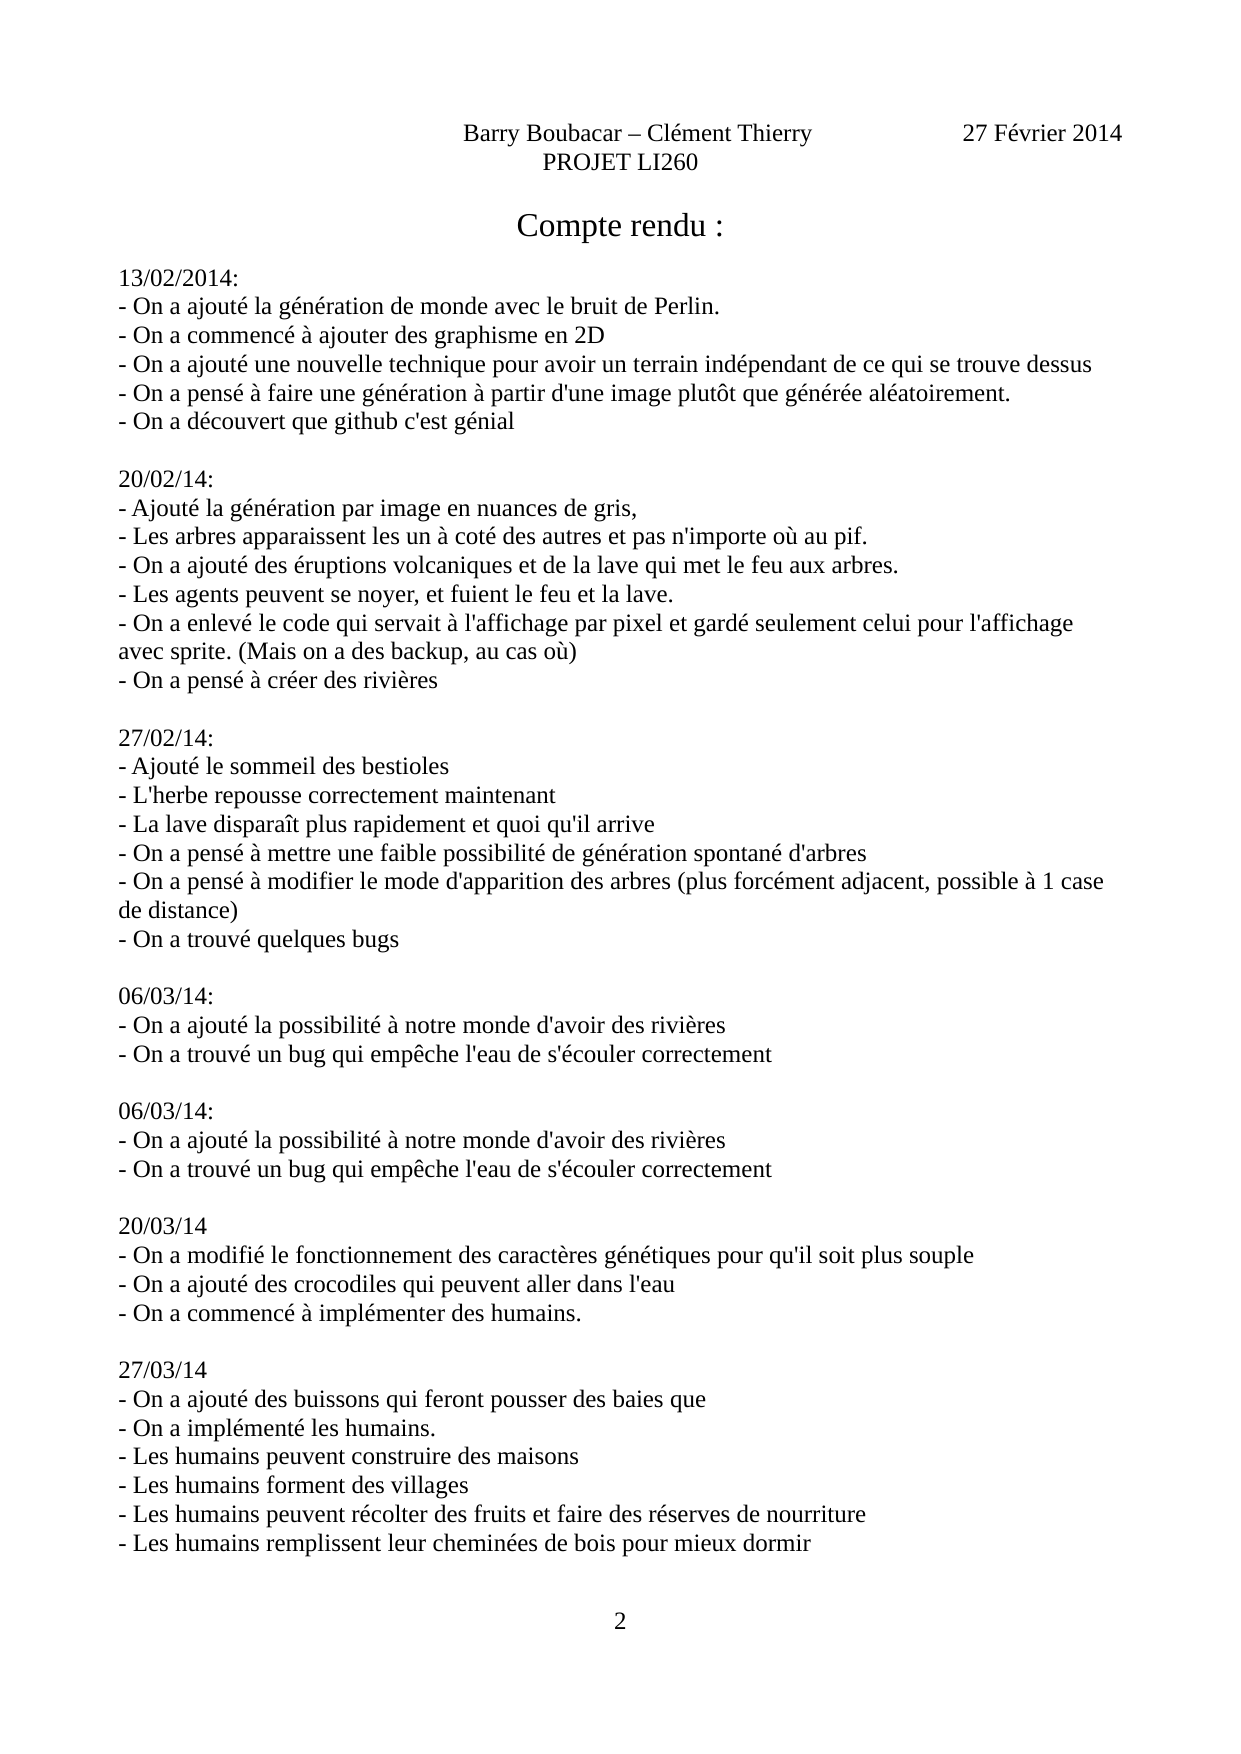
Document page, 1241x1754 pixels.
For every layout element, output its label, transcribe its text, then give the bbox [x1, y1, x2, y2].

text - On a ajouté une nouvelle technique pour avoir un terrain indépendant de ce qui se trouve dessus [118, 349, 1122, 378]
text - On a pensé à modifier le mode d'apparition des arbres (plus forcément adjacent, possible à 1 case de distance) [118, 866, 1122, 924]
text 20/03/14 [118, 1211, 1122, 1240]
text - On a commencé à implémenter des humains. [118, 1298, 1122, 1326]
text - On a implémenté les humains. [118, 1413, 1122, 1441]
text - Les humains remplissent leur cheminées de bois pour mieux dormir [118, 1528, 1122, 1556]
text 20/02/14: [118, 464, 1122, 493]
text 06/03/14: [118, 1096, 1122, 1125]
text - On a commencé à ajouter des graphisme en 2D [118, 320, 1122, 349]
text 27/03/14 [118, 1355, 1122, 1384]
text - Ajouté le sommeil des bestioles [118, 751, 1122, 780]
text 13/02/2014: [118, 263, 1122, 291]
text - Ajouté la génération par image en nuances de gris, [118, 493, 1122, 521]
text - On a pensé à créer des rivières [118, 665, 1122, 694]
text - On a pensé à faire une génération à partir d'une image plutôt que générée aléatoirement. [118, 378, 1122, 406]
text - Les agents peuvent se noyer, et fuient le feu et la lave. [118, 579, 1122, 608]
text - Les arbres apparaissent les un à coté des autres et pas n'importe où au pif. [118, 521, 1122, 550]
text - On a trouvé un bug qui empêche l'eau de s'écouler correctement [118, 1039, 1122, 1068]
text 06/03/14: [118, 981, 1122, 1010]
text - On a ajouté des éruptions volcaniques et de la lave qui met le feu aux arbres. [118, 550, 1122, 579]
text - On a trouvé un bug qui empêche l'eau de s'écouler correctement [118, 1154, 1122, 1183]
text - On a ajouté des buissons qui feront pousser des baies que [118, 1384, 1122, 1413]
text Compte rendu : [118, 205, 1122, 243]
text - La lave disparaît plus rapidement et quoi qu'il arrive [118, 809, 1122, 838]
text - On a ajouté la possibilité à notre monde d'avoir des rivières [118, 1010, 1122, 1039]
text - On a ajouté des crocodiles qui peuvent aller dans l'eau [118, 1269, 1122, 1298]
text - Les humains peuvent construire des maisons [118, 1441, 1122, 1470]
text - On a découvert que github c'est génial [118, 406, 1122, 435]
text - On a enlevé le code qui servait à l'affichage par pixel et gardé seulement celui pour l'affichage avec sprite. (Mais on a des backup, au cas où) [118, 608, 1122, 665]
text - On a ajouté la génération de monde avec le bruit de Perlin. [118, 291, 1122, 320]
text - On a pensé à mettre une faible possibilité de génération spontané d'arbres [118, 838, 1122, 866]
text - On a modifié le fonctionnement des caractères génétiques pour qu'il soit plus souple [118, 1240, 1122, 1269]
text - On a ajouté la possibilité à notre monde d'avoir des rivières [118, 1125, 1122, 1154]
text - Les humains peuvent récolter des fruits et faire des réserves de nourriture [118, 1499, 1122, 1528]
text 27/02/14: [118, 723, 1122, 751]
text - L'herbe repousse correctement maintenant [118, 780, 1122, 809]
text - On a trouvé quelques bugs [118, 924, 1122, 953]
text - Les humains forment des villages [118, 1470, 1122, 1499]
